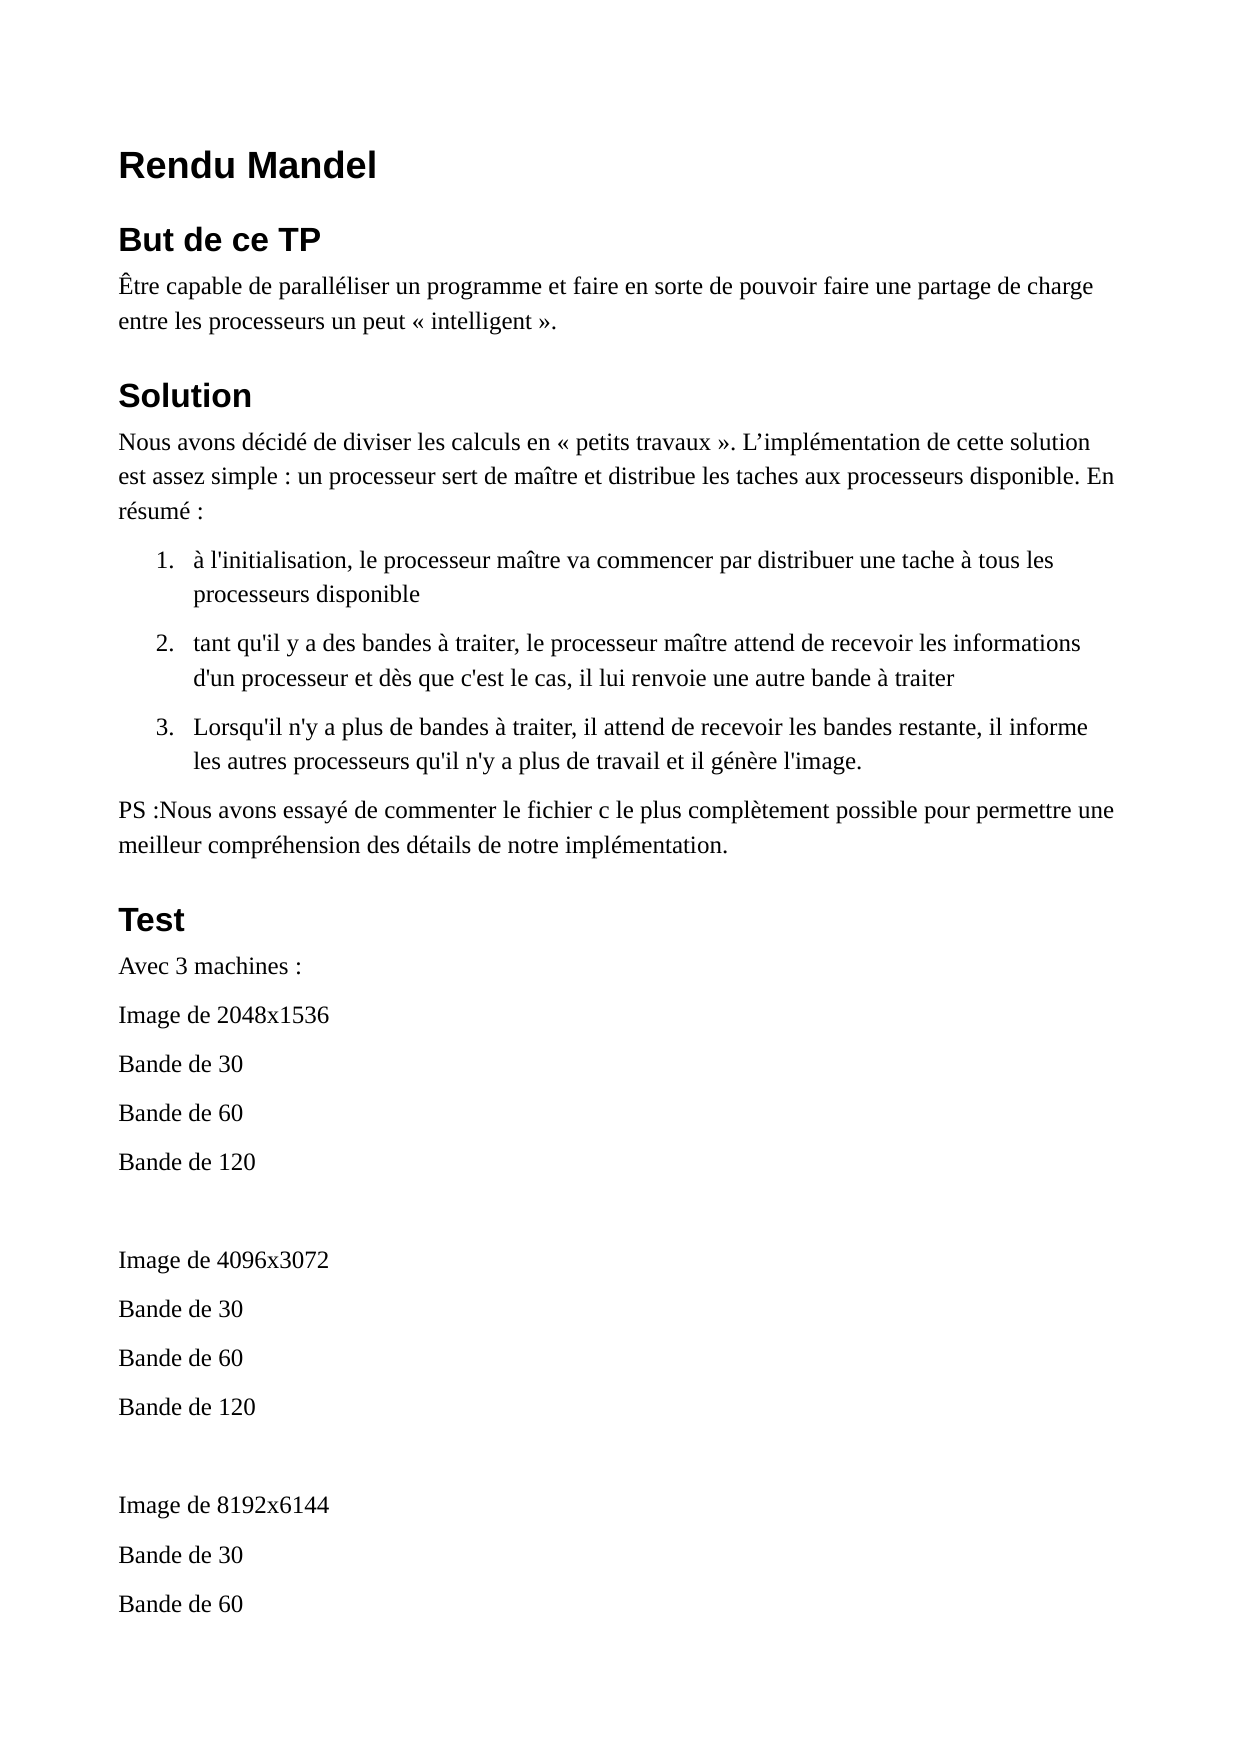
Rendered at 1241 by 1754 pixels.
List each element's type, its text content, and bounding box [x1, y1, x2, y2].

text Bande de 30 [118, 1049, 1122, 1078]
list tant qu'il y a des bandes à traiter, le processeur maître attend de recevoir les informations d'un processeur et dès que c'est le cas, il lui renvoie une autre bande à traiter [156, 628, 1122, 692]
text PS :Nous avons essayé de commenter le fichier c le plus complètement possible pour permettre une meilleur compréhension des détails de notre implémentation. [118, 795, 1122, 859]
text Nous avons décidé de diviser les calculs en « petits travaux ». L’implémentation de cette solution est assez simple : un processeur sert de maître et distribue les taches aux processeurs disponible. En résumé : [118, 427, 1122, 524]
text Bande de 120 [118, 1392, 1122, 1421]
subtitle But de ce TP [118, 220, 1122, 259]
text Image de 2048x1536 [118, 1000, 1122, 1029]
subtitle Rendu Mandel [118, 143, 1122, 187]
text Image de 8192x6144 [118, 1491, 1122, 1519]
subtitle Solution [118, 376, 1122, 414]
text Bande de 30 [118, 1294, 1122, 1323]
text Image de 4096x3072 [118, 1245, 1122, 1274]
text Bande de 30 [118, 1540, 1122, 1568]
text Bande de 120 [118, 1147, 1122, 1176]
text Bande de 60 [118, 1098, 1122, 1127]
list à l'initialisation, le processeur maître va commencer par distribuer une tache à tous les processeurs disponible [156, 545, 1122, 608]
text Être capable de paralléliser un programme et faire en sorte de pouvoir faire une partage de charge entre les processeurs un peut « intelligent ». [118, 271, 1122, 334]
text Bande de 60 [118, 1589, 1122, 1617]
text Bande de 60 [118, 1343, 1122, 1372]
text Avec 3 machines : [118, 951, 1122, 980]
subtitle Test [118, 900, 1122, 938]
list Lorsqu'il n'y a plus de bandes à traiter, il attend de recevoir les bandes restante, il informe les autres processeurs qu'il n'y a plus de travail et il génère l'image. [156, 712, 1122, 775]
